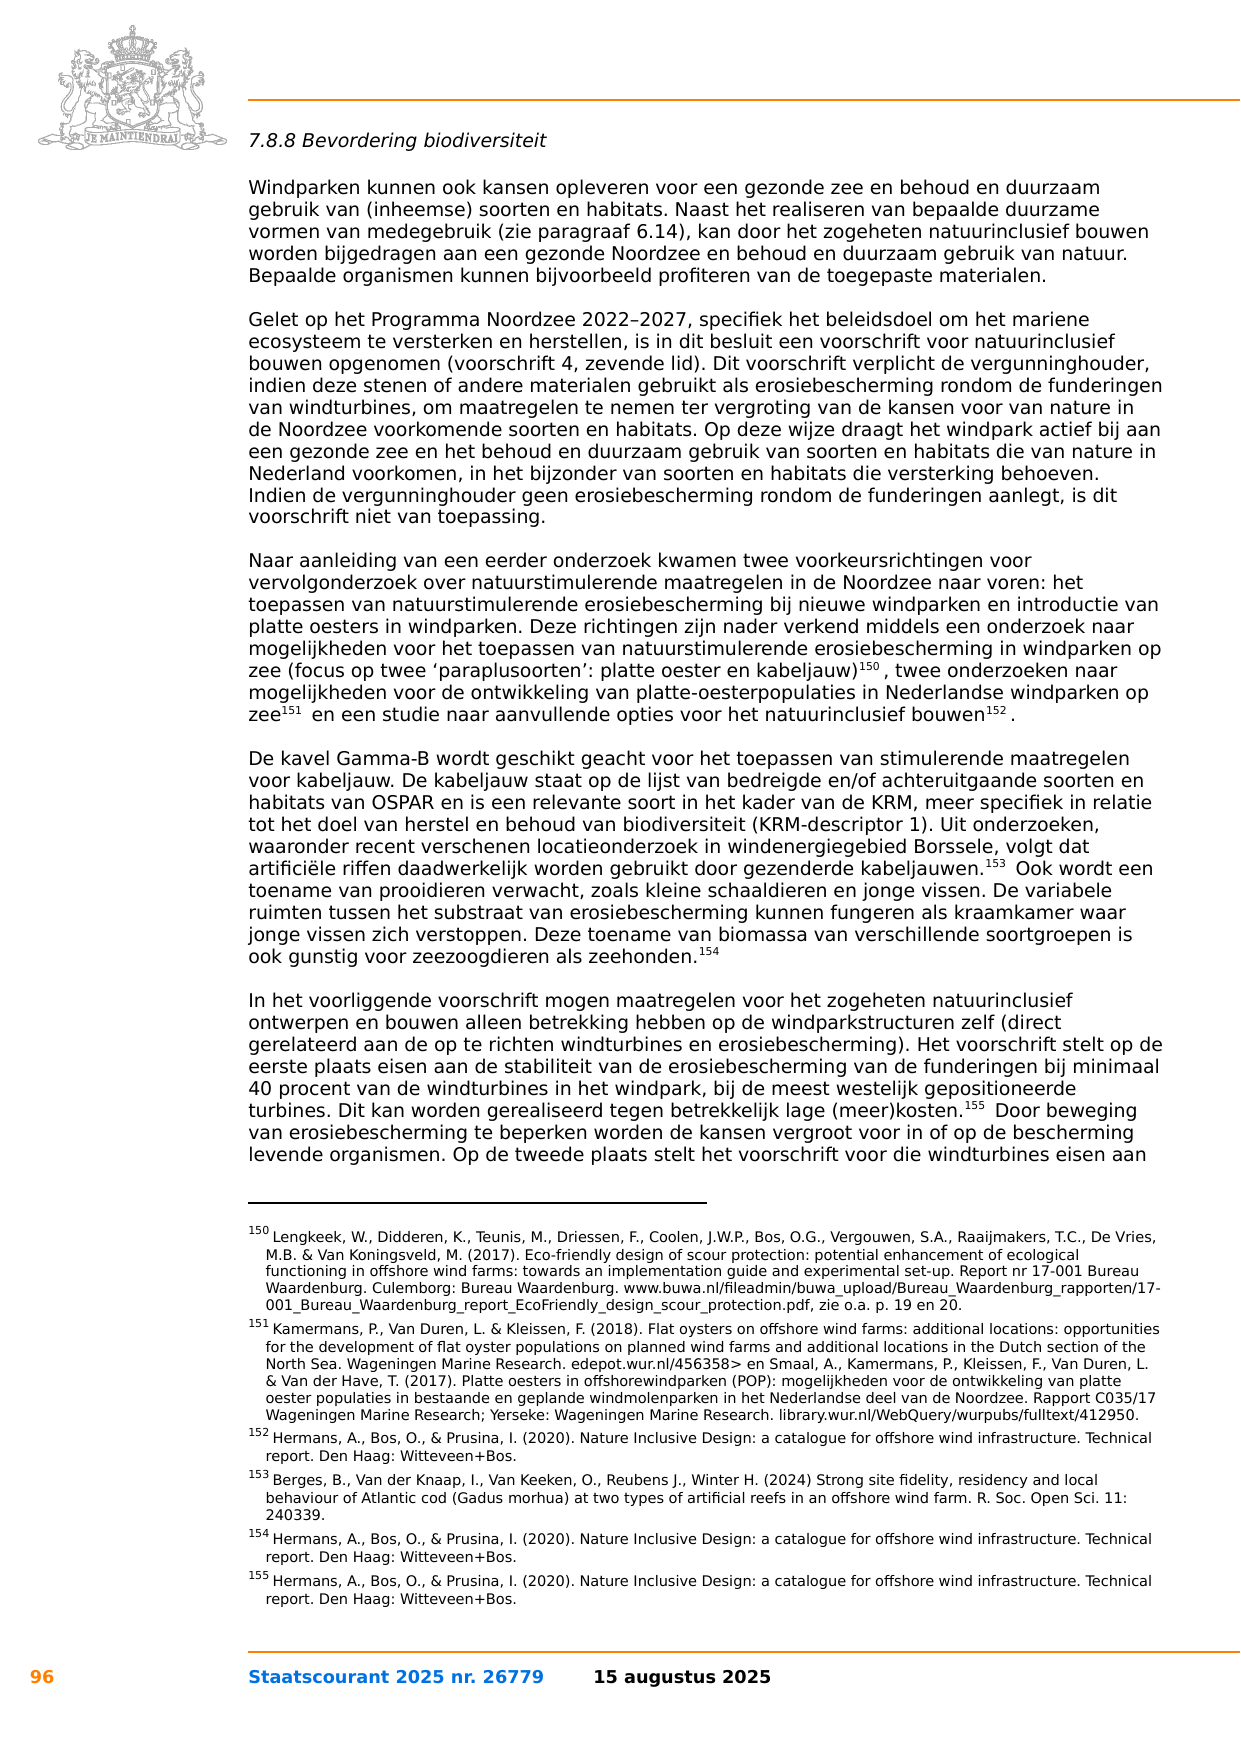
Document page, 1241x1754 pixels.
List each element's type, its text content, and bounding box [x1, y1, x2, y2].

subtitle 7.8.8 Bevordering biodiversiteit [248, 130, 1163, 152]
text Gelet op het Programma Noordzee 2022–2027, specifiek het beleidsdoel om het mariene ecosysteem te versterken en herstellen, is in dit besluit een voorschrift voor natuurinclusief bouwen opgenomen (voorschrift 4, zevende lid). Dit voorschrift verplicht de vergunninghouder, indien deze stenen of andere materialen gebruikt als erosiebescherming rondom de funderingen van windturbines, om maatregelen te nemen ter vergroting van de kansen voor van nature in de Noordzee voorkomende soorten en habitats. Op deze wijze draagt het windpark actief bij aan een gezonde zee en het behoud en duurzaam gebruik van soorten en habitats die van nature in Nederland voorkomen, in het bijzonder van soorten en habitats die versterking behoeven. Indien de vergunninghouder geen erosiebescherming rondom de funderingen aanlegt, is dit voorschrift niet van toepassing. [248, 309, 1163, 528]
text Kamermans, P., Van Duren, L. & Kleissen, F. (2018). Flat oysters on offshore wind farms: additional locations: opportunities for the development of flat oyster populations on planned wind farms and additional locations in the Dutch section of the North Sea. Wageningen Marine Research. edepot.wur.nl/456358> en Smaal, A., Kamermans, P., Kleissen, F., Van Duren, L. & Van der Have, T. (2017). Platte oesters in offshorewindparken (POP): mogelijkheden voor de ontwikkeling van platte oester populaties in bestaande en geplande windmolenparken in het Nederlandse deel van de Noordzee. Rapport C035/17 Wageningen Marine Research; Yerseke: Wageningen Marine Research. library.wur.nl/WebQuery/wurpubs/fulltext/412950. [248, 1317, 1163, 1423]
text In het voorliggende voorschrift mogen maatregelen voor het zogeheten natuurinclusief ontwerpen en bouwen alleen betrekking hebben op de windparkstructuren zelf (direct gerelateerd aan de op te richten windturbines en erosiebescherming). Het voorschrift stelt op de eerste plaats eisen aan de stabiliteit van de erosiebescherming van de funderingen bij minimaal 40 procent van de windturbines in het windpark, bij de meest westelijk gepositioneerde turbines. Dit kan worden gerealiseerd tegen betrekkelijk lage (meer)kosten. Door beweging van erosiebescherming te beperken worden de kansen vergroot voor in of op de bescherming levende organismen. Op de tweede plaats stelt het voorschrift voor die windturbines eisen aan [248, 990, 1163, 1166]
text Berges, B., Van der Knaap, I., Van Keeken, O., Reubens J., Winter H. (2024) Strong site fidelity, residency and local behaviour of Atlantic cod (Gadus morhua) at two types of artificial reefs in an offshore wind farm. R. Soc. Open Sci. 11: 240339. [248, 1468, 1163, 1524]
text Lengkeek, W., Didderen, K., Teunis, M., Driessen, F., Coolen, J.W.P., Bos, O.G., Vergouwen, S.A., Raaijmakers, T.C., De Vries, M.B. & Van Koningsveld, M. (2017). Eco-friendly design of scour protection: potential enhancement of ecological functioning in offshore wind farms: towards an implementation guide and experimental set-up. Report nr 17-001 Bureau Waardenburg. Culemborg: Bureau Waardenburg. www.buwa.nl/fileadmin/buwa_upload/Bureau_Waardenburg_rapporten/17-001_Bureau_Waardenburg_report_EcoFriendly_design_scour_protection.pdf, zie o.a. p. 19 en 20. [248, 1224, 1163, 1314]
text Hermans, A., Bos, O., & Prusina, I. (2020). Nature Inclusive Design: a catalogue for offshore wind infrastructure. Technical report. Den Haag: Witteveen+Bos. [248, 1569, 1163, 1608]
text De kavel Gamma-B wordt geschikt geacht voor het toepassen van stimulerende maatregelen voor kabeljauw. De kabeljauw staat op de lijst van bedreigde en/of achteruitgaande soorten en habitats van OSPAR en is een relevante soort in het kader van de KRM, meer specifiek in relatie tot het doel van herstel en behoud van biodiversiteit (KRM-descriptor 1). Uit onderzoeken, waaronder recent verschenen locatieonderzoek in windenergiegebied Borssele, volgt dat artificiële riffen daadwerkelijk worden gebruikt door gezenderde kabeljauwen. Ook wordt een toename van prooidieren verwacht, zoals kleine schaaldieren en jonge vissen. De variabele ruimten tussen het substraat van erosiebescherming kunnen fungeren als kraamkamer waar jonge vissen zich verstoppen. Deze toename van biomassa van verschillende soortgroepen is ook gunstig voor zeezoogdieren als zeehonden. [248, 748, 1163, 968]
text Hermans, A., Bos, O., & Prusina, I. (2020). Nature Inclusive Design: a catalogue for offshore wind infrastructure. Technical report. Den Haag: Witteveen+Bos. [248, 1527, 1163, 1566]
picture [38, 25, 227, 150]
text Windparken kunnen ook kansen opleveren voor een gezonde zee en behoud en duurzaam gebruik van (inheemse) soorten en habitats. Naast het realiseren van bepaalde duurzame vormen van medegebruik (zie paragraaf 6.14), kan door het zogeheten natuurinclusief bouwen worden bijgedragen aan een gezonde Noordzee en behoud en duurzaam gebruik van natuur. Bepaalde organismen kunnen bijvoorbeeld profiteren van de toegepaste materialen. [248, 177, 1163, 287]
text Naar aanleiding van een eerder onderzoek kwamen twee voorkeursrichtingen voor vervolgonderzoek over natuurstimulerende maatregelen in de Noordzee naar voren: het toepassen van natuurstimulerende erosiebescherming bij nieuwe windparken en introductie van platte oesters in windparken. Deze richtingen zijn nader verkend middels een onderzoek naar mogelijkheden voor het toepassen van natuurstimulerende erosiebescherming in windparken op zee (focus op twee ‘paraplusoorten’: platte oester en kabeljauw), twee onderzoeken naar mogelijkheden voor de ontwikkeling van platte-oesterpopulaties in Nederlandse windparken op zee en een studie naar aanvullende opties voor het natuurinclusief bouwen. [248, 550, 1163, 726]
text Hermans, A., Bos, O., & Prusina, I. (2020). Nature Inclusive Design: a catalogue for offshore wind infrastructure. Technical report. Den Haag: Witteveen+Bos. [248, 1426, 1163, 1465]
